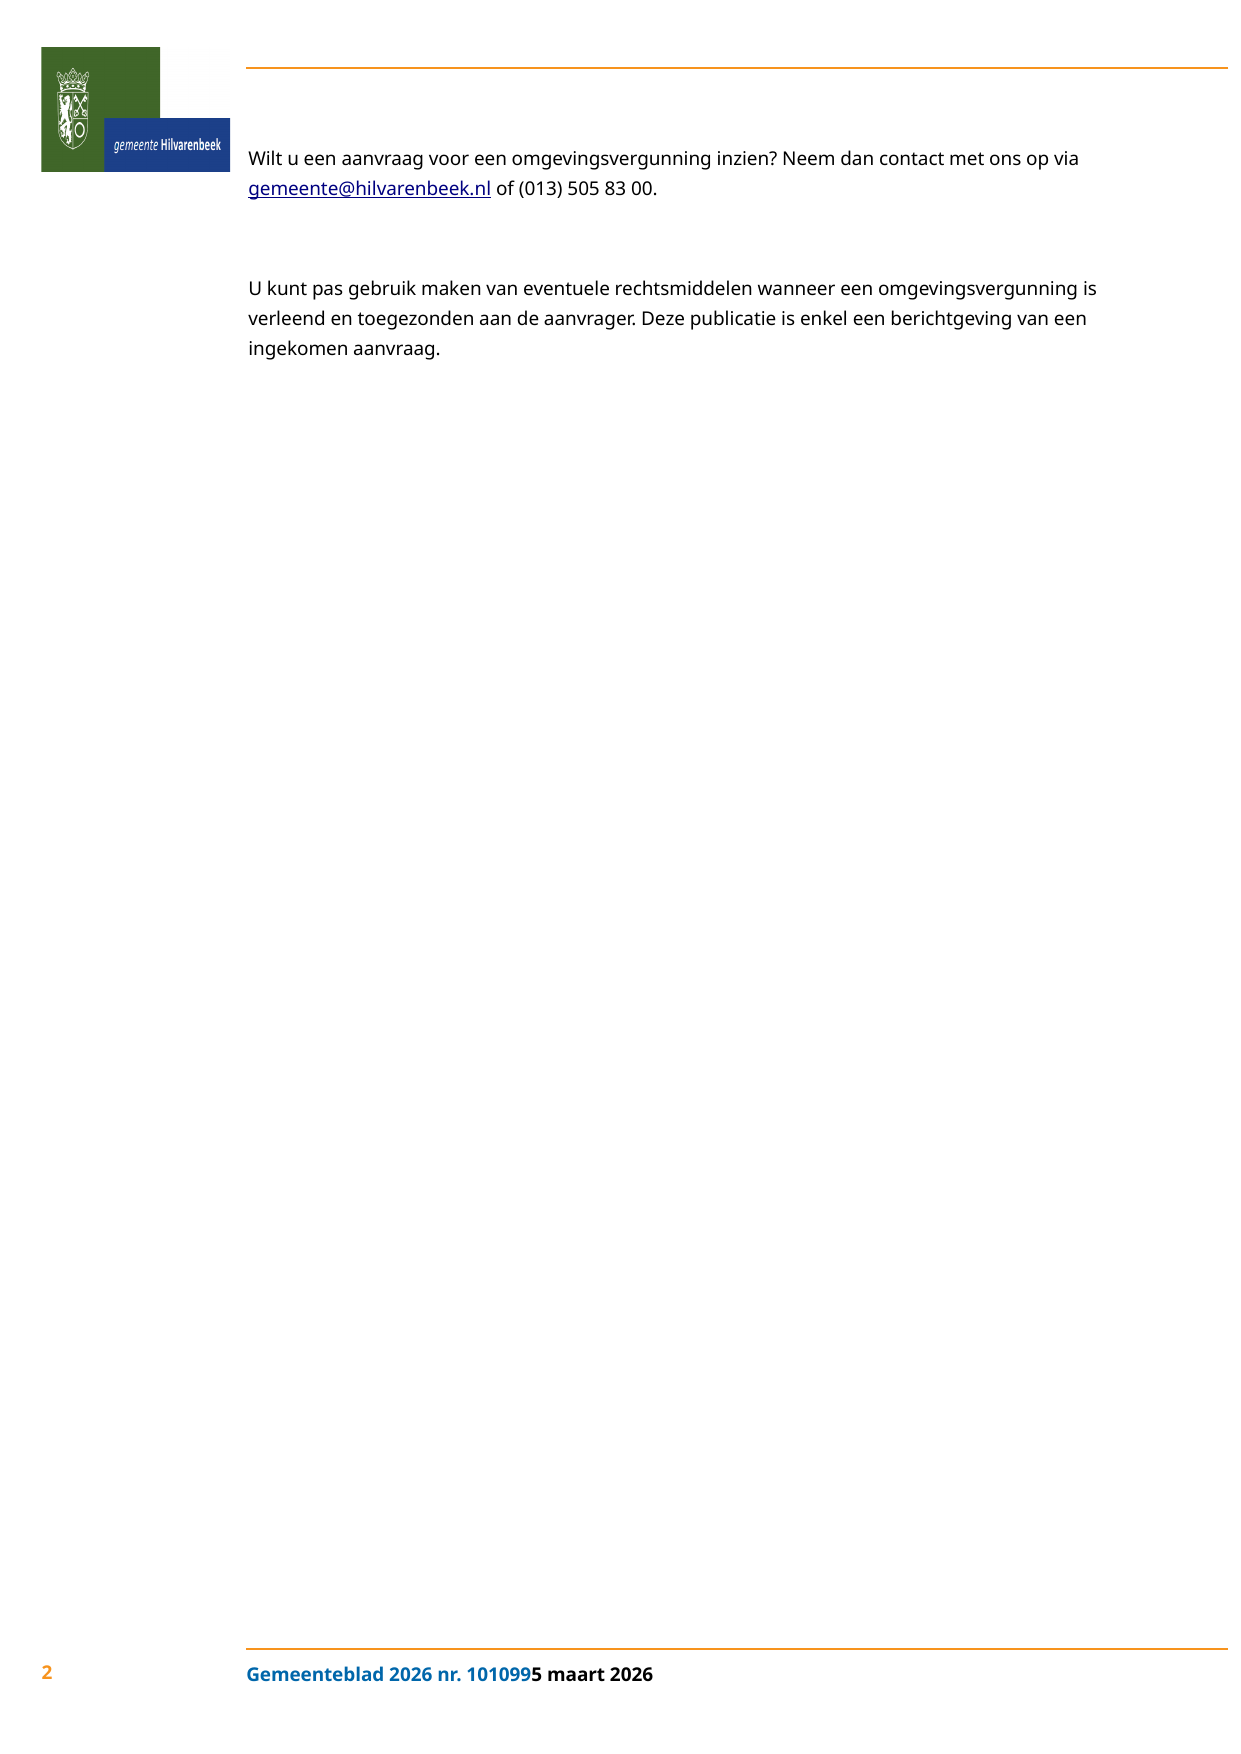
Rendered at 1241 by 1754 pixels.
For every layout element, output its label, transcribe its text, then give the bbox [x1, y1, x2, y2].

text Wilt u een aanvraag voor een omgevingsvergunning inzien? Neem dan contact met ons op via gemeente@hilvarenbeek.nl of (013) 505 83 00. [248, 145, 1152, 201]
picture [41, 47, 231, 172]
text U kunt pas gebruik maken van eventuele rechtsmiddelen wanneer een omgevingsvergunning is verleend en toegezonden aan de aanvrager. Deze publicatie is enkel een berichtgeving van een ingekomen aanvraag. [248, 276, 1152, 361]
